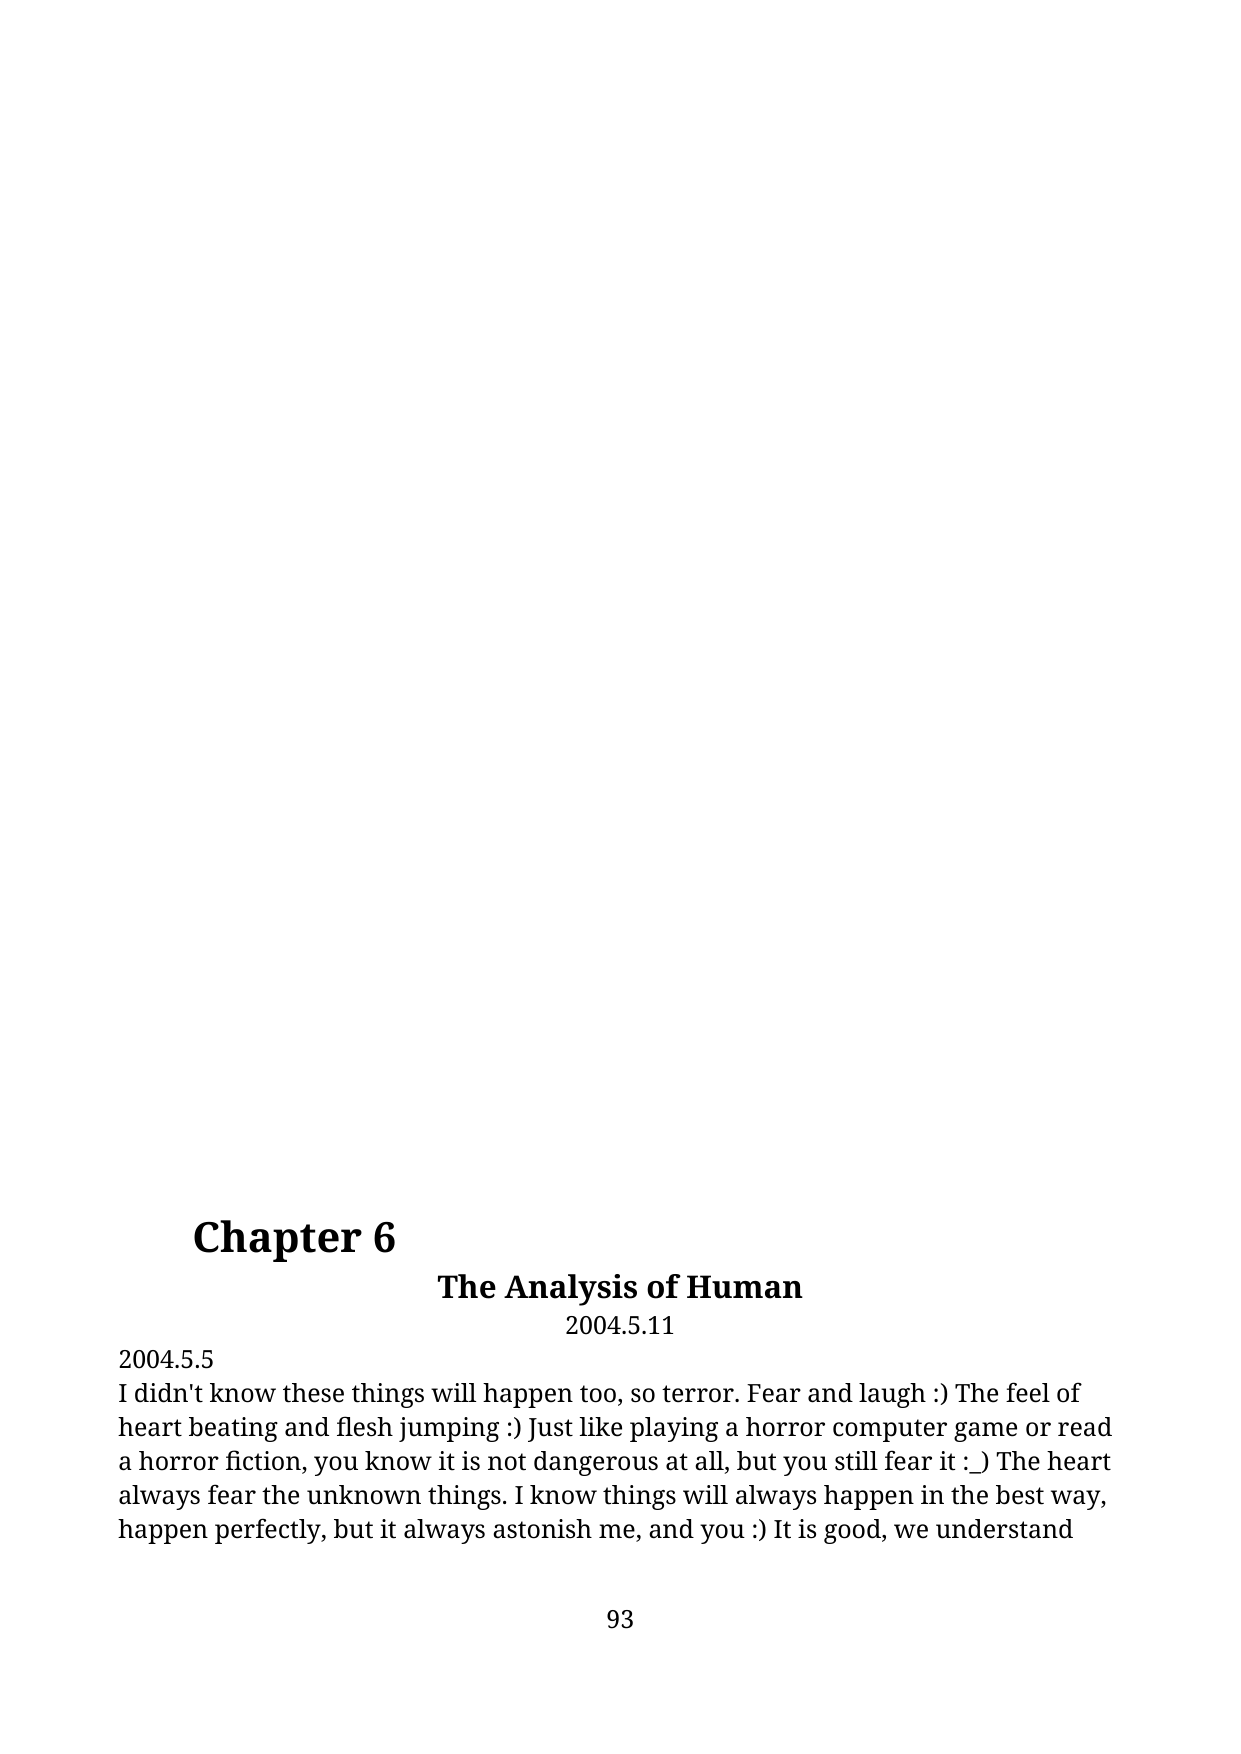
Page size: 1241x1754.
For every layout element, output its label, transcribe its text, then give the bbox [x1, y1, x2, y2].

text I didn't know these things will happen too, so terror. Fear and laugh :) The feel of heart beating and flesh jumping :) Just like playing a horror computer game or read a horror fiction, you know it is not dangerous at all, but you still fear it :_) The heart always fear the unknown things. I know things will always happen in the best way, happen perfectly, but it always astonish me, and you :) It is good, we understand [118, 1376, 1122, 1546]
text Chapter 6 [118, 1208, 1122, 1265]
text 2004.5.5 [118, 1342, 1122, 1376]
text The Analysis of Human [118, 1265, 1122, 1307]
text 2004.5.11 [118, 1307, 1122, 1342]
